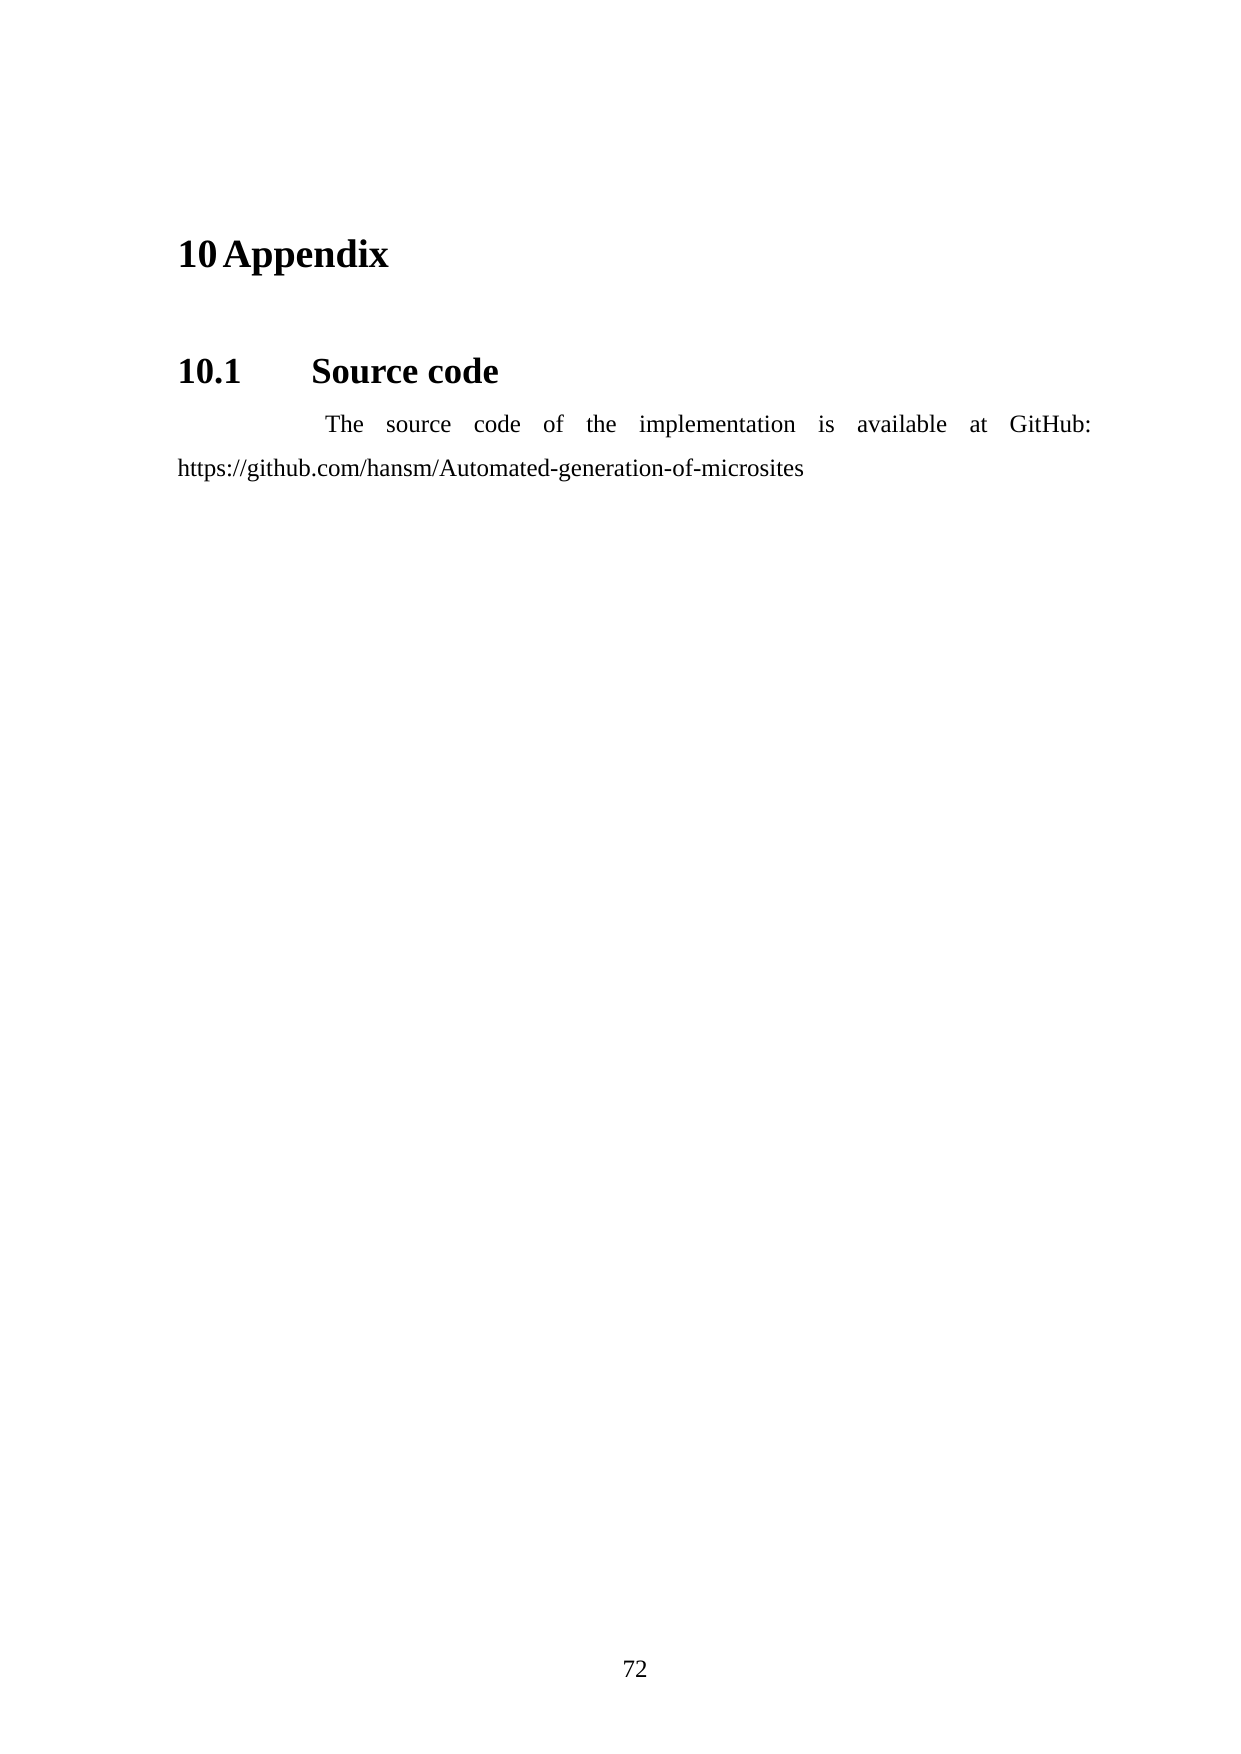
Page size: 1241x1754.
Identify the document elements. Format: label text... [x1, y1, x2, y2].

subtitle Source code [177, 349, 1093, 391]
text The source code of the implementation is available at GitHub: https://github.com/hansm/Automated-generation-of-microsites [177, 409, 1093, 481]
subtitle Appendix [177, 231, 1093, 277]
